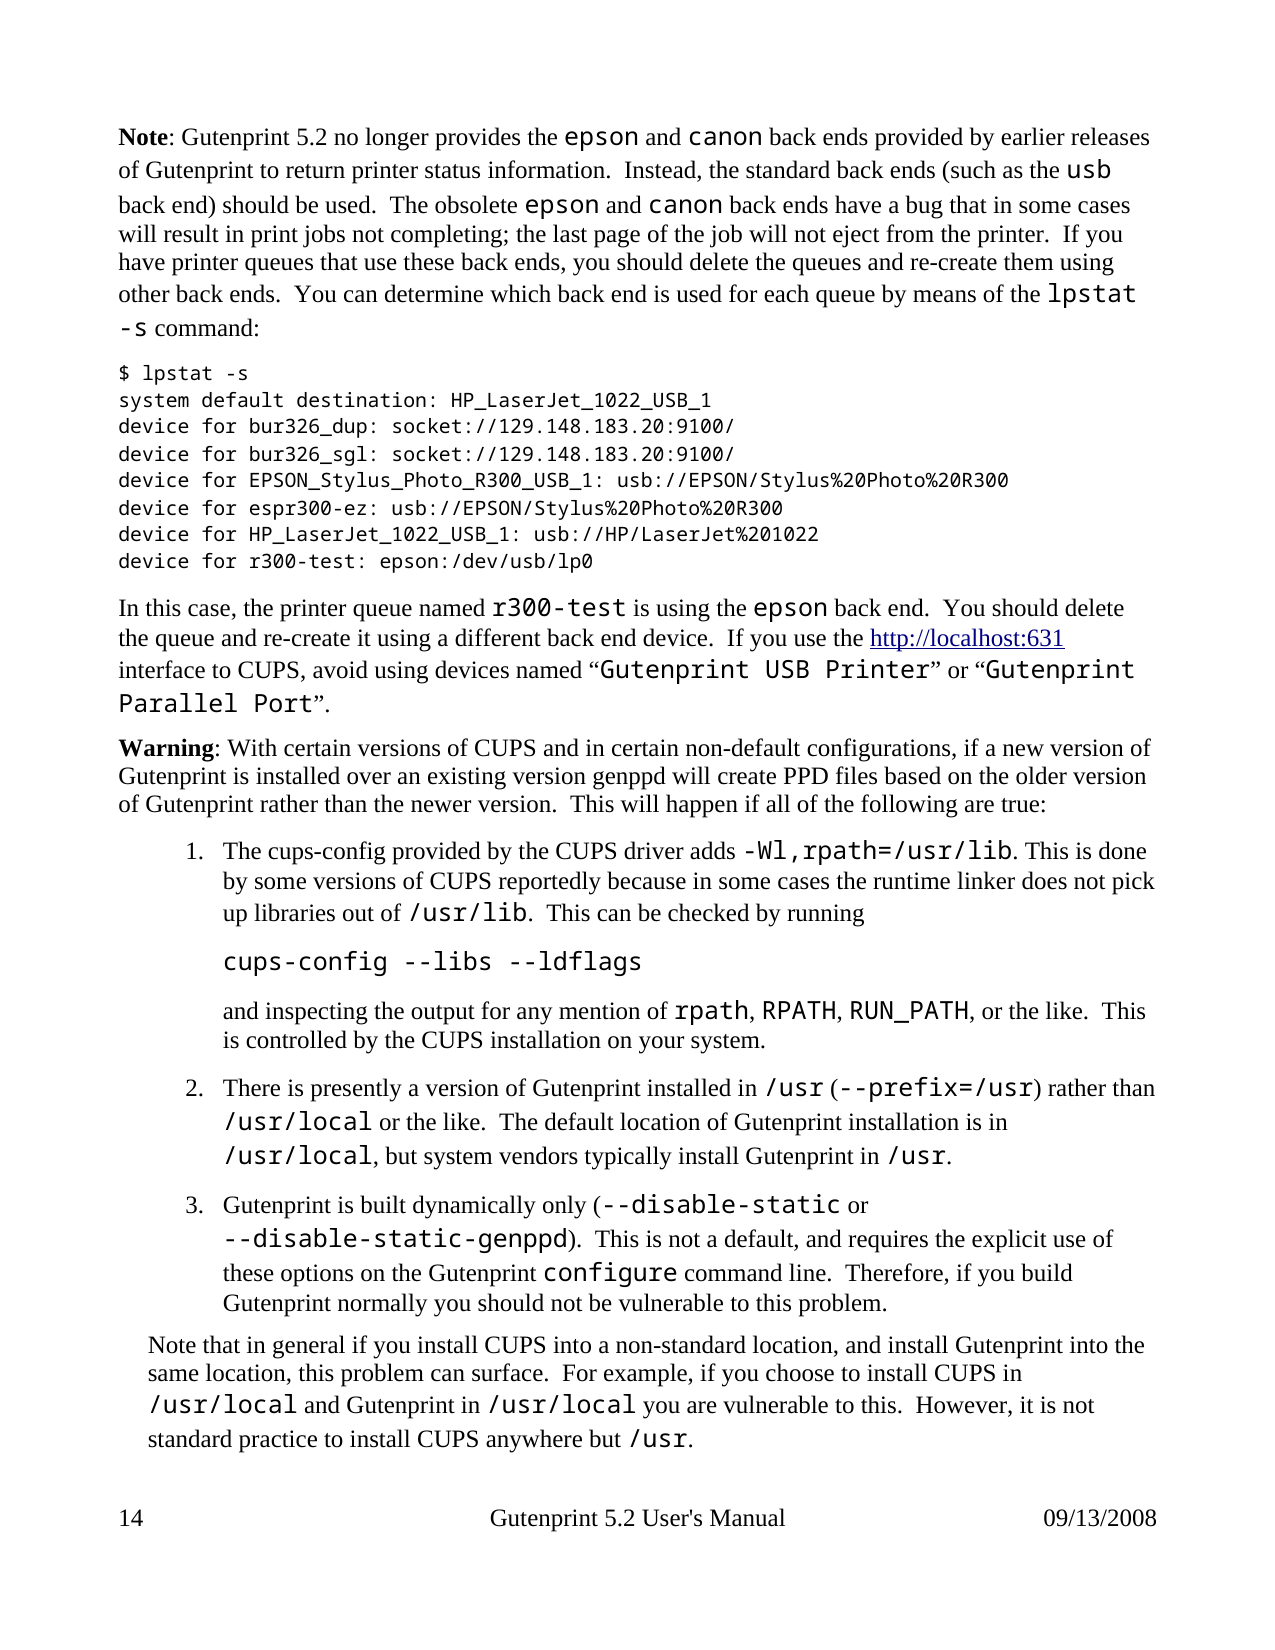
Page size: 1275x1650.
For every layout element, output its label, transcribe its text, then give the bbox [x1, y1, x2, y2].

text $ lpstat -s system default destination: HP_LaserJet_1022_USB_1 device for bur326_dup: socket://129.148.183.20:9100/ device for bur326_sgl: socket://129.148.183.20:9100/ device for EPSON_Stylus_Photo_R300_USB_1: usb://EPSON/Stylus%20Photo%20R300 device for espr300-ez: usb://EPSON/Stylus%20Photo%20R300 device for HP_LaserJet_1022_USB_1: usb://HP/LaserJet%201022 device for r300-test: epson:/dev/usb/lp0 [118, 359, 1157, 575]
list The cups-config provided by the CUPS driver adds -Wl,rpath=/usr/lib. This is done by some versions of CUPS reportedly because in some cases the runtime linker does not pick up libraries out of /usr/lib. This can be checked by running [185, 833, 1157, 928]
text In this case, the printer queue named r300-test is using the epson back end. You should delete the queue and re-create it using a different back end device. If you use the http://localhost:631 interface to CUPS, avoid using devices named “Gutenprint USB Printer” or “Gutenprint Parallel Port”. [118, 590, 1157, 719]
list Gutenprint is built dynamically only (‑‑disable‑static or ‑‑disable‑static‑genppd). This is not a default, and requires the explicit use of these options on the Gutenprint configure command line. Therefore, if you build Gutenprint normally you should not be vulnerable to this problem. [185, 1187, 1157, 1316]
list There is presently a version of Gutenprint installed in /usr (--prefix=/usr) rather than /usr/local or the like. The default location of Gutenprint installation is in /usr/local, but system vendors typically install Gutenprint in /usr. [185, 1069, 1157, 1172]
list cups-config --libs --ldflags [185, 943, 1157, 978]
list and inspecting the output for any mention of rpath, RPATH, RUN_PATH, or the like. This is controlled by the CUPS installation on your system. [185, 993, 1157, 1054]
text Note: Gutenprint 5.2 no longer provides the epson and canon back ends provided by earlier releases of Gutenprint to return printer status information. Instead, the standard back ends (such as the usb back end) should be used. The obsolete epson and canon back ends have a bug that in some cases will result in print jobs not completing; the last page of the job will not eject from the printer. If you have printer queues that use these back ends, you should delete the queues and re-create them using other back ends. You can determine which back end is used for each queue by means of the lpstat -s command: [118, 118, 1157, 344]
text Note that in general if you install CUPS into a non-standard location, and install Gutenprint into the same location, this problem can surface. For example, if you choose to install CUPS in /usr/local and Gutenprint in /usr/local you are vulnerable to this. However, it is not standard practice to install CUPS anywhere but /usr. [148, 1331, 1157, 1455]
text Warning: With certain versions of CUPS and in certain non-default configurations, if a new version of Gutenprint is installed over an existing version genppd will create PPD files based on the older version of Gutenprint rather than the newer version. This will happen if all of the following are true: [118, 734, 1157, 818]
